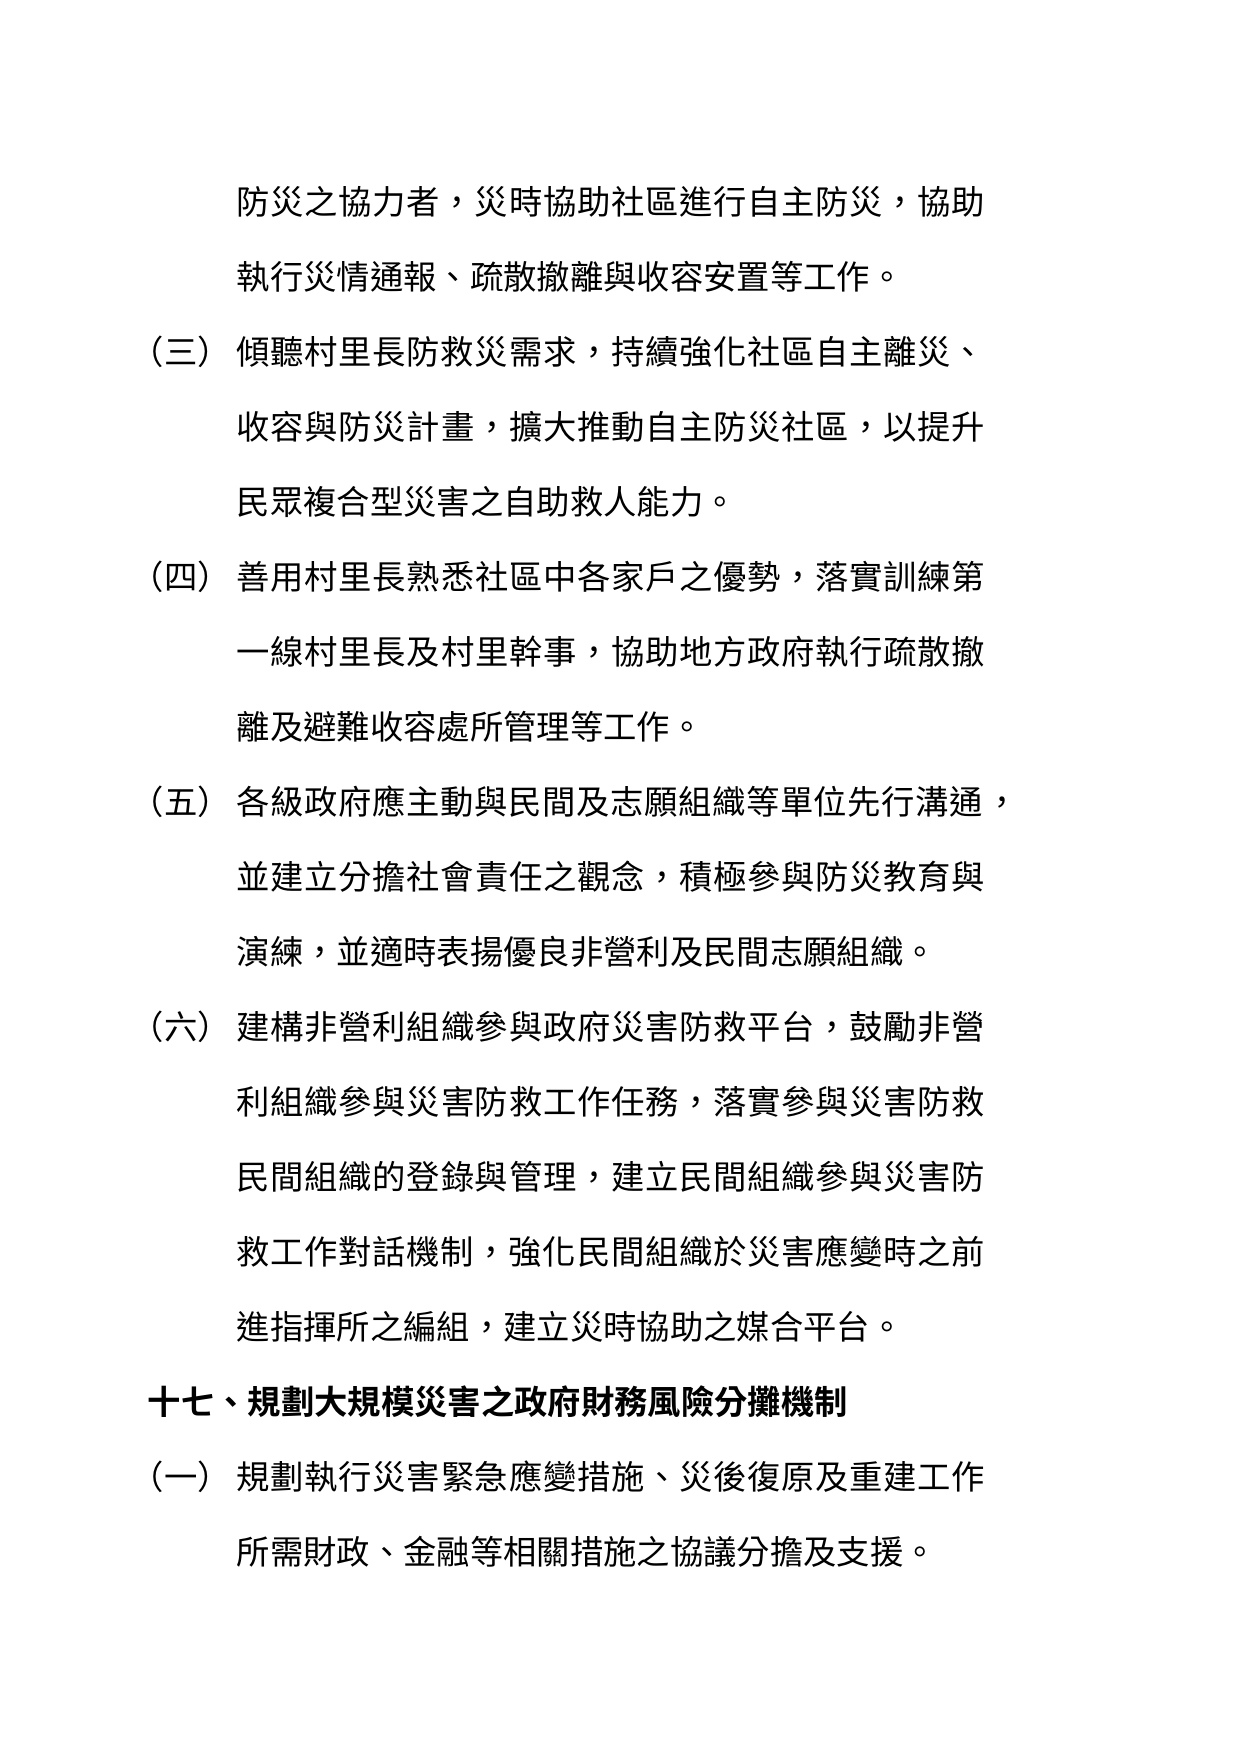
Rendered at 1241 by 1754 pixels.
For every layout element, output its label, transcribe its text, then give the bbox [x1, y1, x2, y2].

list 傾聽村里長防救災需求，持續強化社區自主離災、收容與防災計畫，擴大推動自主防災社區，以提升民眾複合型災害之自助救人能力。 [231, 312, 985, 537]
list 規劃執行災害緊急應變措施、災後復原及重建工作所需財政、金融等相關措施之協議分擔及支援。 [231, 1437, 985, 1587]
list 善用村里長熟悉社區中各家戶之優勢，落實訓練第一線村里長及村里幹事，協助地方政府執行疏散撤離及避難收容處所管理等工作。 [231, 537, 985, 762]
list 防災之協力者，災時協助社區進行自主防災，協助執行災情通報、疏散撤離與收容安置等工作。 [231, 162, 985, 312]
subtitle 十七、規劃大規模災害之政府財務風險分攤機制 [148, 1362, 985, 1437]
list 各級政府應主動與民間及志願組織等單位先行溝通，並建立分擔社會責任之觀念，積極參與防災教育與演練，並適時表揚優良非營利及民間志願組織。 [231, 762, 985, 987]
list 建構非營利組織參與政府災害防救平台，鼓勵非營利組織參與災害防救工作任務，落實參與災害防救民間組織的登錄與管理，建立民間組織參與災害防救工作對話機制，強化民間組織於災害應變時之前進指揮所之編組，建立災時協助之媒合平台。 [231, 987, 985, 1362]
